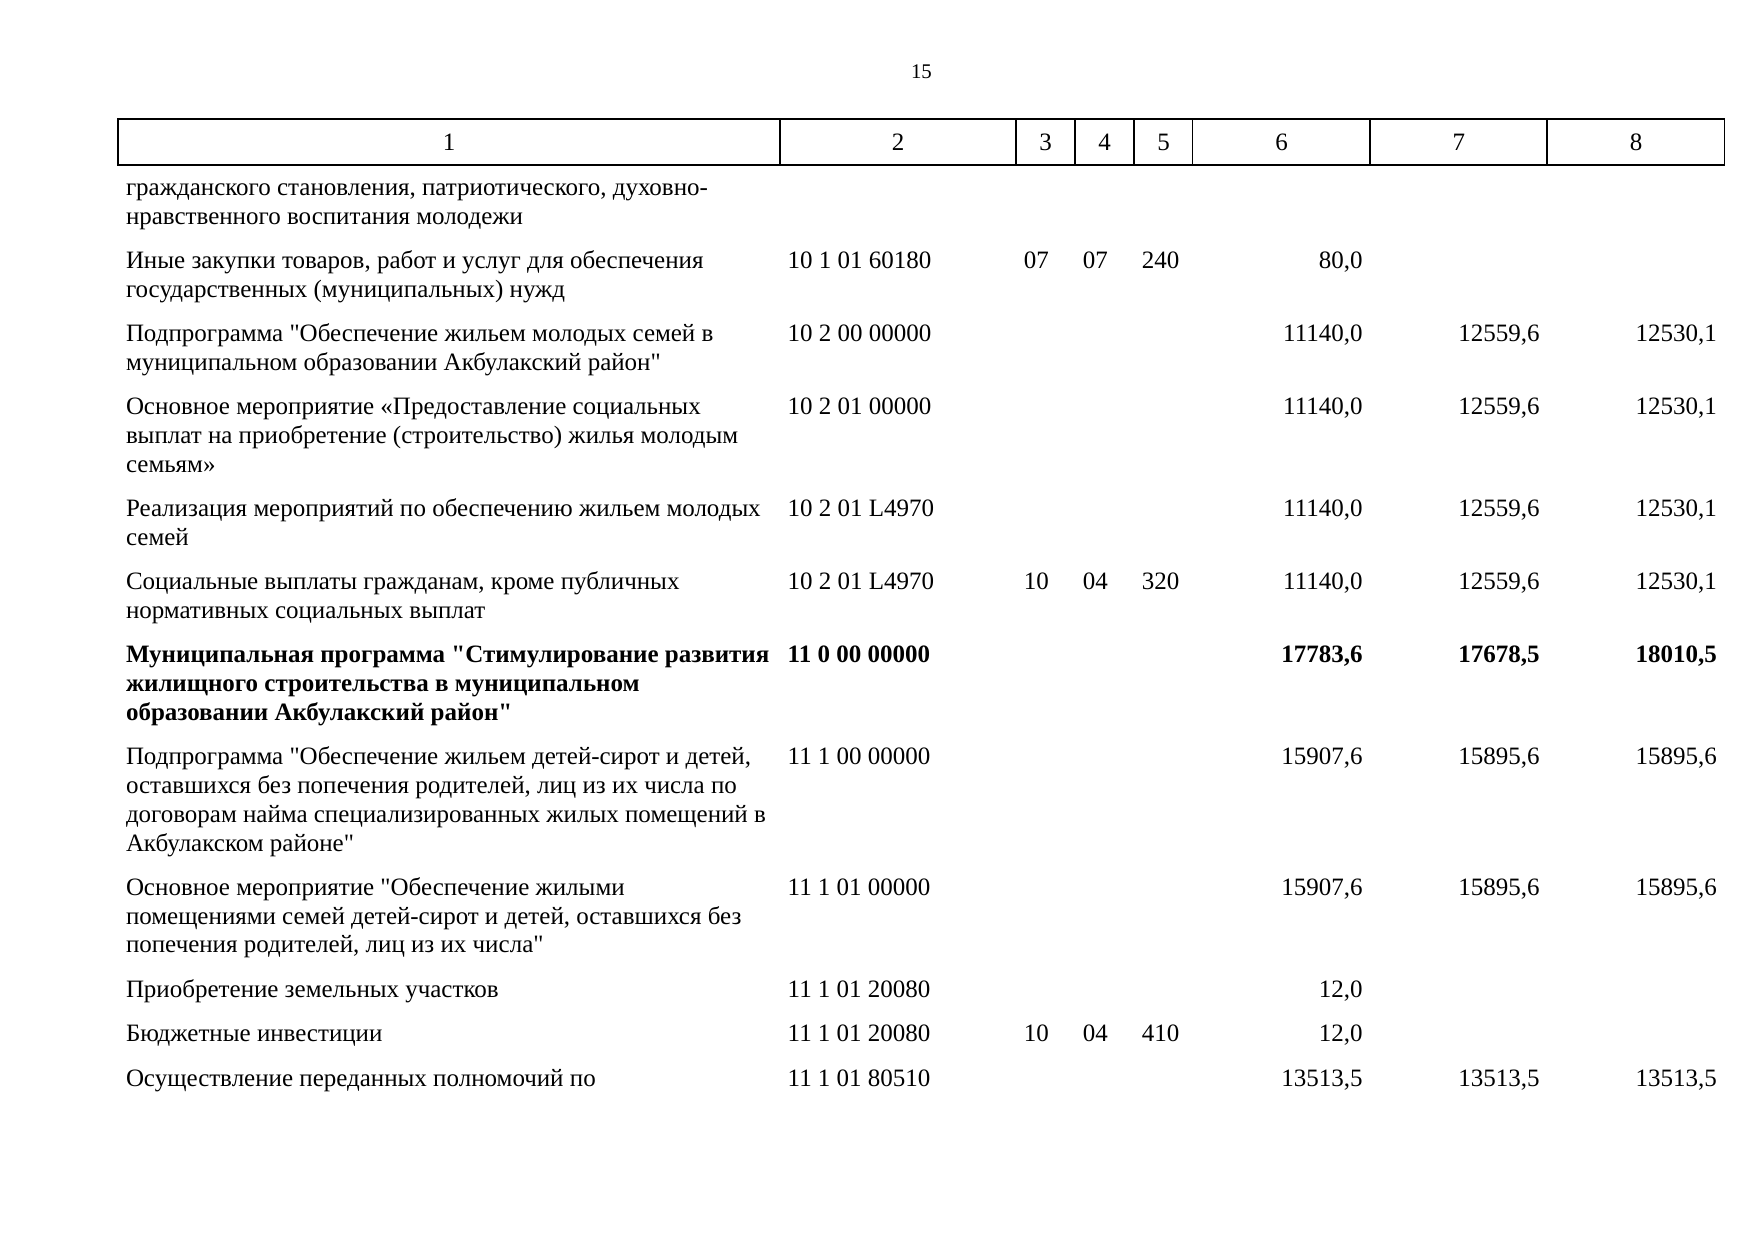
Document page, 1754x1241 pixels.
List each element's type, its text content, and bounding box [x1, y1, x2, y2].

table_cell Бюджетные инвестиции [118, 1010, 780, 1055]
table_cell гражданского становления, патриотического, духовно-нравственного воспитания молодежи [118, 166, 780, 237]
table_cell 10 [1016, 559, 1075, 632]
table_cell 11140,0 [1193, 485, 1370, 558]
table_cell 15895,6 [1547, 734, 1724, 864]
table_header 1 [126, 128, 772, 156]
table_cell 11140,0 [1193, 384, 1370, 485]
table_cell 240 [1134, 237, 1193, 310]
table_cell 10 2 01 L4970 [780, 559, 1016, 632]
table_cell 11 1 01 00000 [780, 864, 1016, 966]
table_cell Муниципальная программа "Стимулирование развития жилищного строительства в муниципальном образовании Акбулакский район" [118, 632, 780, 733]
table_cell [1016, 1055, 1075, 1099]
table_cell 11 1 01 80510 [780, 1055, 1016, 1099]
table_cell Основное мероприятие «Предоставление социальных выплат на приобретение (строительство) жилья молодым семьям» [118, 384, 780, 485]
table_cell [1134, 1055, 1193, 1099]
table_cell Основное мероприятие "Обеспечение жилыми помещениями семей детей-сирот и детей, оставшихся без попечения родителей, лиц из их числа" [118, 864, 780, 966]
table_header [1548, 120, 1724, 164]
table_header [1135, 120, 1192, 164]
table_header [1193, 120, 1369, 164]
table_cell 12559,6 [1370, 559, 1547, 632]
table_cell [1016, 632, 1075, 733]
table_cell 80,0 [1193, 237, 1370, 310]
table_cell [1547, 237, 1724, 310]
table_header [1371, 120, 1546, 164]
table_cell 10 2 00 00000 [780, 310, 1016, 383]
table_cell Осуществление переданных полномочий по [118, 1055, 780, 1099]
table_header [119, 120, 779, 164]
table_cell 17678,5 [1370, 632, 1547, 733]
table_cell [1547, 1010, 1724, 1055]
table_cell [1016, 166, 1075, 237]
table_header 3 [1024, 128, 1067, 156]
table_cell [1547, 166, 1724, 237]
table_cell 12530,1 [1547, 485, 1724, 558]
table_cell 11 0 00 00000 [780, 632, 1016, 733]
table_cell 15907,6 [1193, 864, 1370, 966]
table_header [1076, 120, 1133, 164]
table_header 8 [1555, 128, 1716, 156]
table_cell 07 [1016, 237, 1075, 310]
table_cell [1016, 384, 1075, 485]
table_cell 10 1 01 60180 [780, 237, 1016, 310]
table_cell 320 [1134, 559, 1193, 632]
table_cell [1016, 310, 1075, 383]
table_cell Реализация мероприятий по обеспечению жильем молодых семей [118, 485, 780, 558]
table_cell [1134, 864, 1193, 966]
table_cell 12530,1 [1547, 559, 1724, 632]
table_cell 11 1 01 20080 [780, 1010, 1016, 1055]
table_cell 15895,6 [1370, 864, 1547, 966]
table_cell [1016, 734, 1075, 864]
table_header 2 [788, 128, 1008, 156]
table_cell 10 [1016, 1010, 1075, 1055]
table_cell 12559,6 [1370, 384, 1547, 485]
table_cell [1075, 632, 1134, 733]
table_cell 15895,6 [1370, 734, 1547, 864]
table_header 4 [1083, 128, 1126, 156]
table_cell [1075, 384, 1134, 485]
table_cell [1134, 310, 1193, 383]
table_cell Подпрограмма "Обеспечение жильем детей-сирот и детей, оставшихся без попечения родителей, лиц из их числа по договорам найма специализированных жилых помещений в Акбулакском районе" [118, 734, 780, 864]
table_cell [1075, 1055, 1134, 1099]
table_cell 13513,5 [1193, 1055, 1370, 1099]
table_cell [1134, 966, 1193, 1010]
table_header 7 [1378, 128, 1539, 156]
table_cell [1370, 966, 1547, 1010]
table_cell [1075, 166, 1134, 237]
table_cell [1075, 310, 1134, 383]
table_cell [1016, 864, 1075, 966]
table_cell [1547, 966, 1724, 1010]
table_cell 11 1 01 20080 [780, 966, 1016, 1010]
table_cell 07 [1075, 237, 1134, 310]
table_cell 410 [1134, 1010, 1193, 1055]
table_cell [780, 166, 1016, 237]
table_cell 18010,5 [1547, 632, 1724, 733]
table_cell [1075, 966, 1134, 1010]
table_cell [1370, 166, 1547, 237]
table_cell [1134, 166, 1193, 237]
table_cell Социальные выплаты гражданам, кроме публичных нормативных социальных выплат [118, 559, 780, 632]
table_cell 12,0 [1193, 966, 1370, 1010]
table_cell [1016, 485, 1075, 558]
table_cell [1134, 485, 1193, 558]
table_cell 13513,5 [1547, 1055, 1724, 1099]
table_cell 12530,1 [1547, 310, 1724, 383]
table_cell 15895,6 [1547, 864, 1724, 966]
table_header [781, 120, 1015, 164]
table_cell Приобретение земельных участков [118, 966, 780, 1010]
table_cell 13513,5 [1370, 1055, 1547, 1099]
table_cell 15907,6 [1193, 734, 1370, 864]
table_header [1017, 120, 1074, 164]
table_cell 12,0 [1193, 1010, 1370, 1055]
table_cell 17783,6 [1193, 632, 1370, 733]
table_cell [1193, 166, 1370, 237]
table_cell 11140,0 [1193, 310, 1370, 383]
table_cell [1134, 734, 1193, 864]
table_cell 04 [1075, 559, 1134, 632]
table_cell 11140,0 [1193, 559, 1370, 632]
table_cell 10 2 01 00000 [780, 384, 1016, 485]
table_cell [1075, 485, 1134, 558]
table_header 6 [1201, 128, 1362, 156]
table_cell [1016, 966, 1075, 1010]
table_cell [1134, 384, 1193, 485]
table_header 5 [1142, 128, 1185, 156]
table_cell [1075, 734, 1134, 864]
table_cell [1370, 1010, 1547, 1055]
table_cell Подпрограмма "Обеспечение жильем молодых семей в муниципальном образовании Акбулакский район" [118, 310, 780, 383]
table_cell 12559,6 [1370, 310, 1547, 383]
table_cell [1075, 864, 1134, 966]
table_cell 11 1 00 00000 [780, 734, 1016, 864]
table_cell Иные закупки товаров, работ и услуг для обеспечения государственных (муниципальных) нужд [118, 237, 780, 310]
table_cell 04 [1075, 1010, 1134, 1055]
table_cell 12530,1 [1547, 384, 1724, 485]
table_cell [1370, 237, 1547, 310]
table_cell 12559,6 [1370, 485, 1547, 558]
table_cell [1134, 632, 1193, 733]
table_cell 10 2 01 L4970 [780, 485, 1016, 558]
